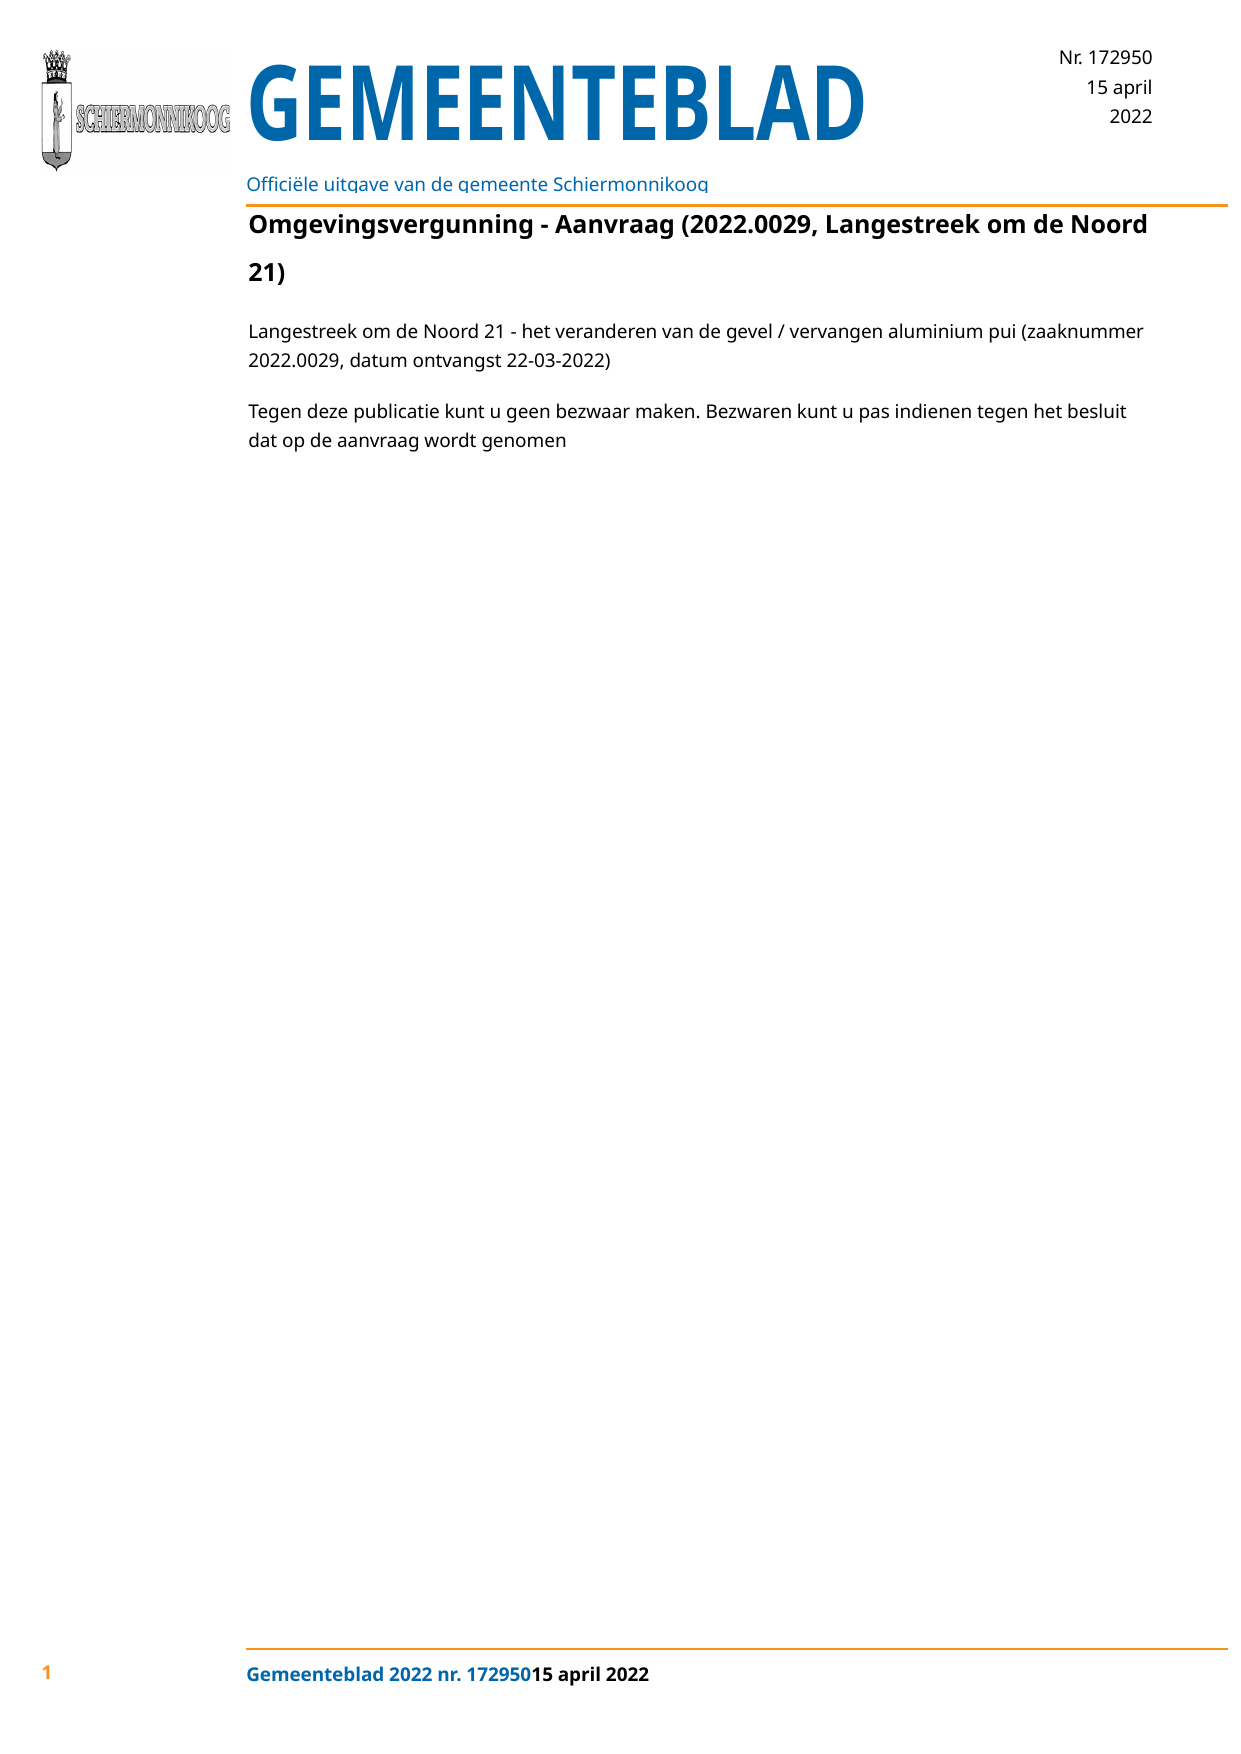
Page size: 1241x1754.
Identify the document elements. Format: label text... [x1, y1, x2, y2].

text Tegen deze publicatie kunt u geen bezwaar maken. Bezwaren kunt u pas indienen tegen het besluit dat op de aanvraag wordt genomen [248, 398, 1152, 453]
picture [41, 47, 231, 172]
text Omgevingsvergunning - Aanvraag (2022.0029, Langestreek om de Noord 21) [248, 207, 1152, 288]
text Langestreek om de Noord 21 - het veranderen van de gevel / vervangen aluminium pui (zaaknummer 2022.0029, datum ontvangst 22-03-2022) [248, 318, 1152, 373]
